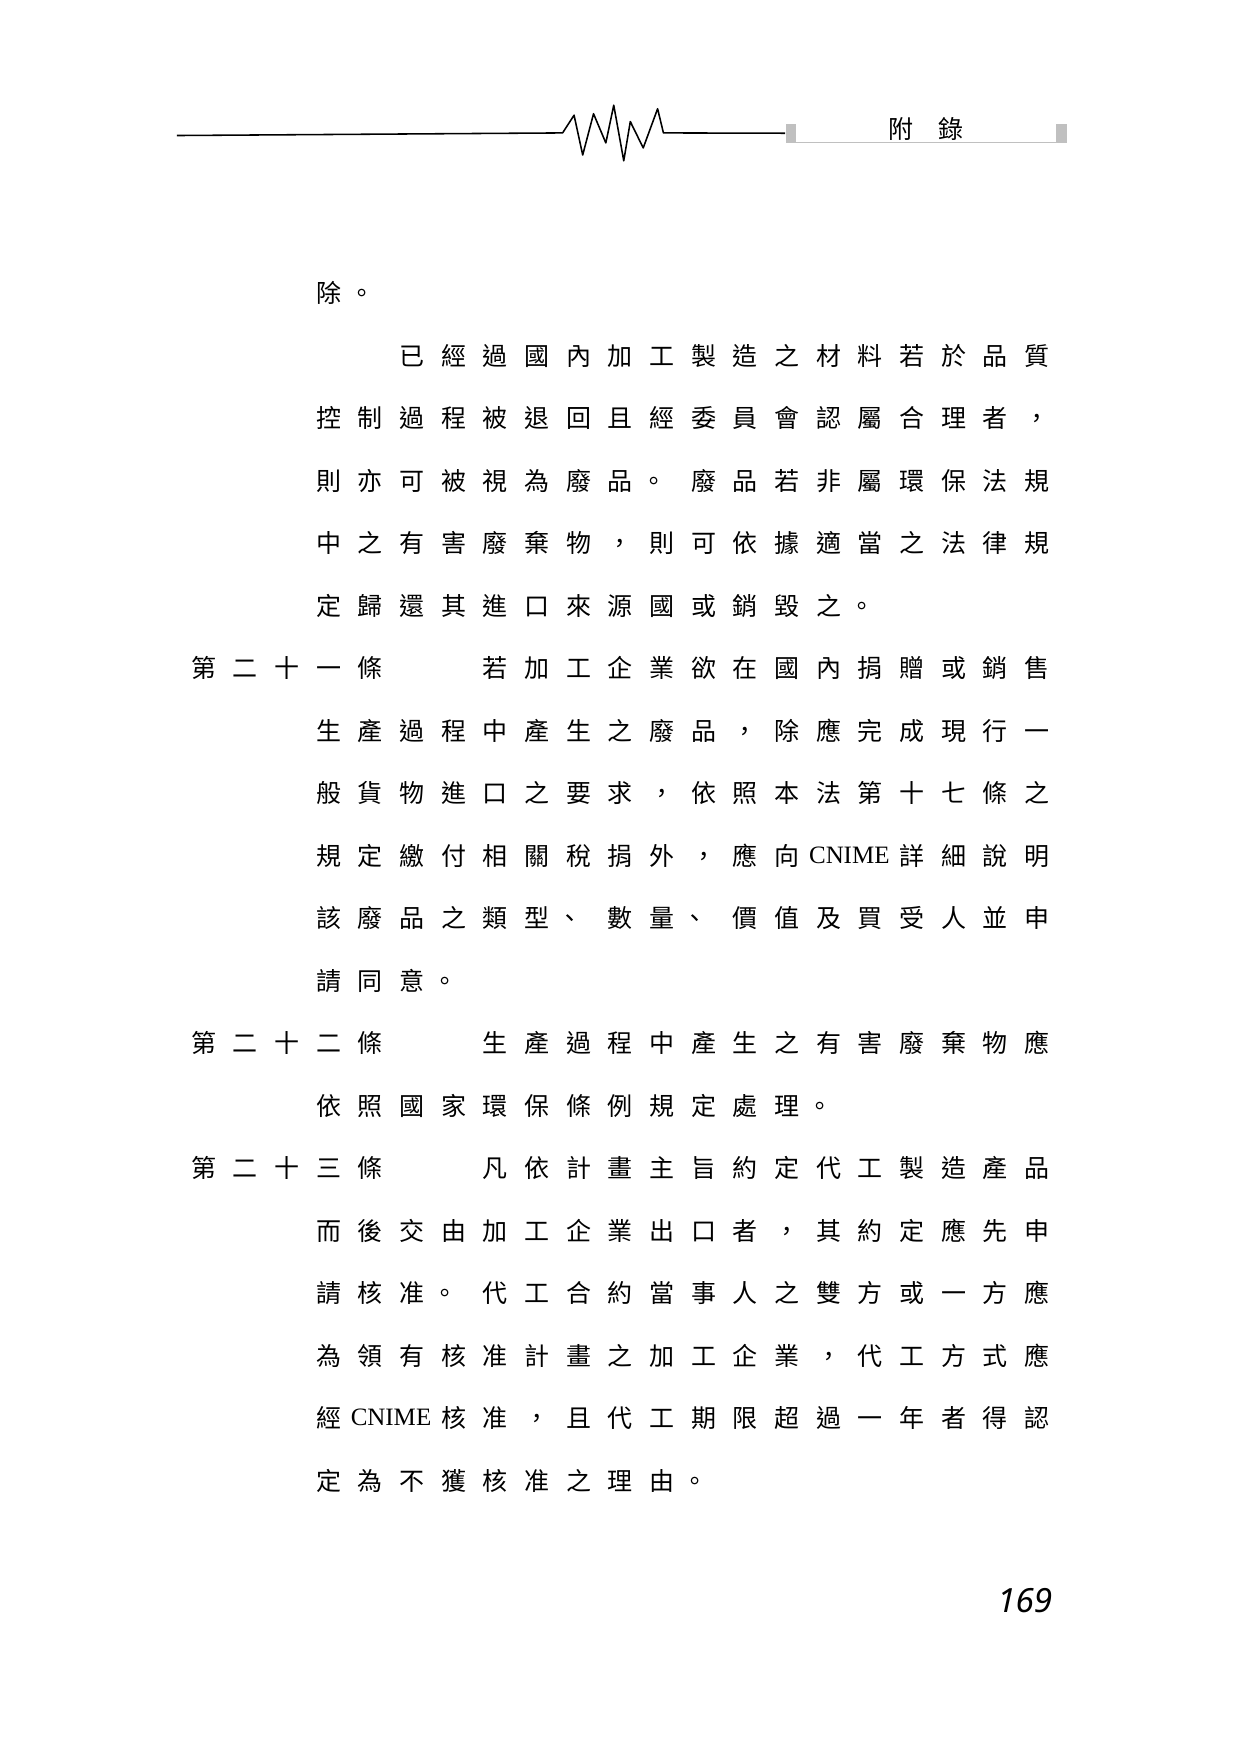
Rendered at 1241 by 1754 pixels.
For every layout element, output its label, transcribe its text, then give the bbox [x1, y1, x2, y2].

text 除。 [183, 250, 1058, 313]
text 第二十二條 生產過程中產生之有害廢棄物應依照國家環保條例規定處理。 [183, 1000, 1058, 1125]
text 第二十一條 若加工企業欲在國內捐贈或銷售生產過程中產生之廢品，除應完成現行一般貨物進口之要求，依照本法第十七條之規定繳付相關稅捐外，應向CNIME詳細說明該廢品之類型、數量、價值及買受人並申請同意。 [183, 625, 1058, 1000]
text 第二十三條 凡依計畫主旨約定代工製造產品而後交由加工企業出口者，其約定應先申請核准。代工合約當事人之雙方或一方應為領有核准計畫之加工企業，代工方式應經CNIME核准，且代工期限超過一年者得認定為不獲核准之理由。 [183, 1125, 1058, 1500]
text 已經過國內加工製造之材料若於品質控制過程被退回且經委員會認屬合理者，則亦可被視為廢品。廢品若非屬環保法規中之有害廢棄物，則可依據適當之法律規定歸還其進口來源國或銷毀之。 [306, 313, 1058, 625]
